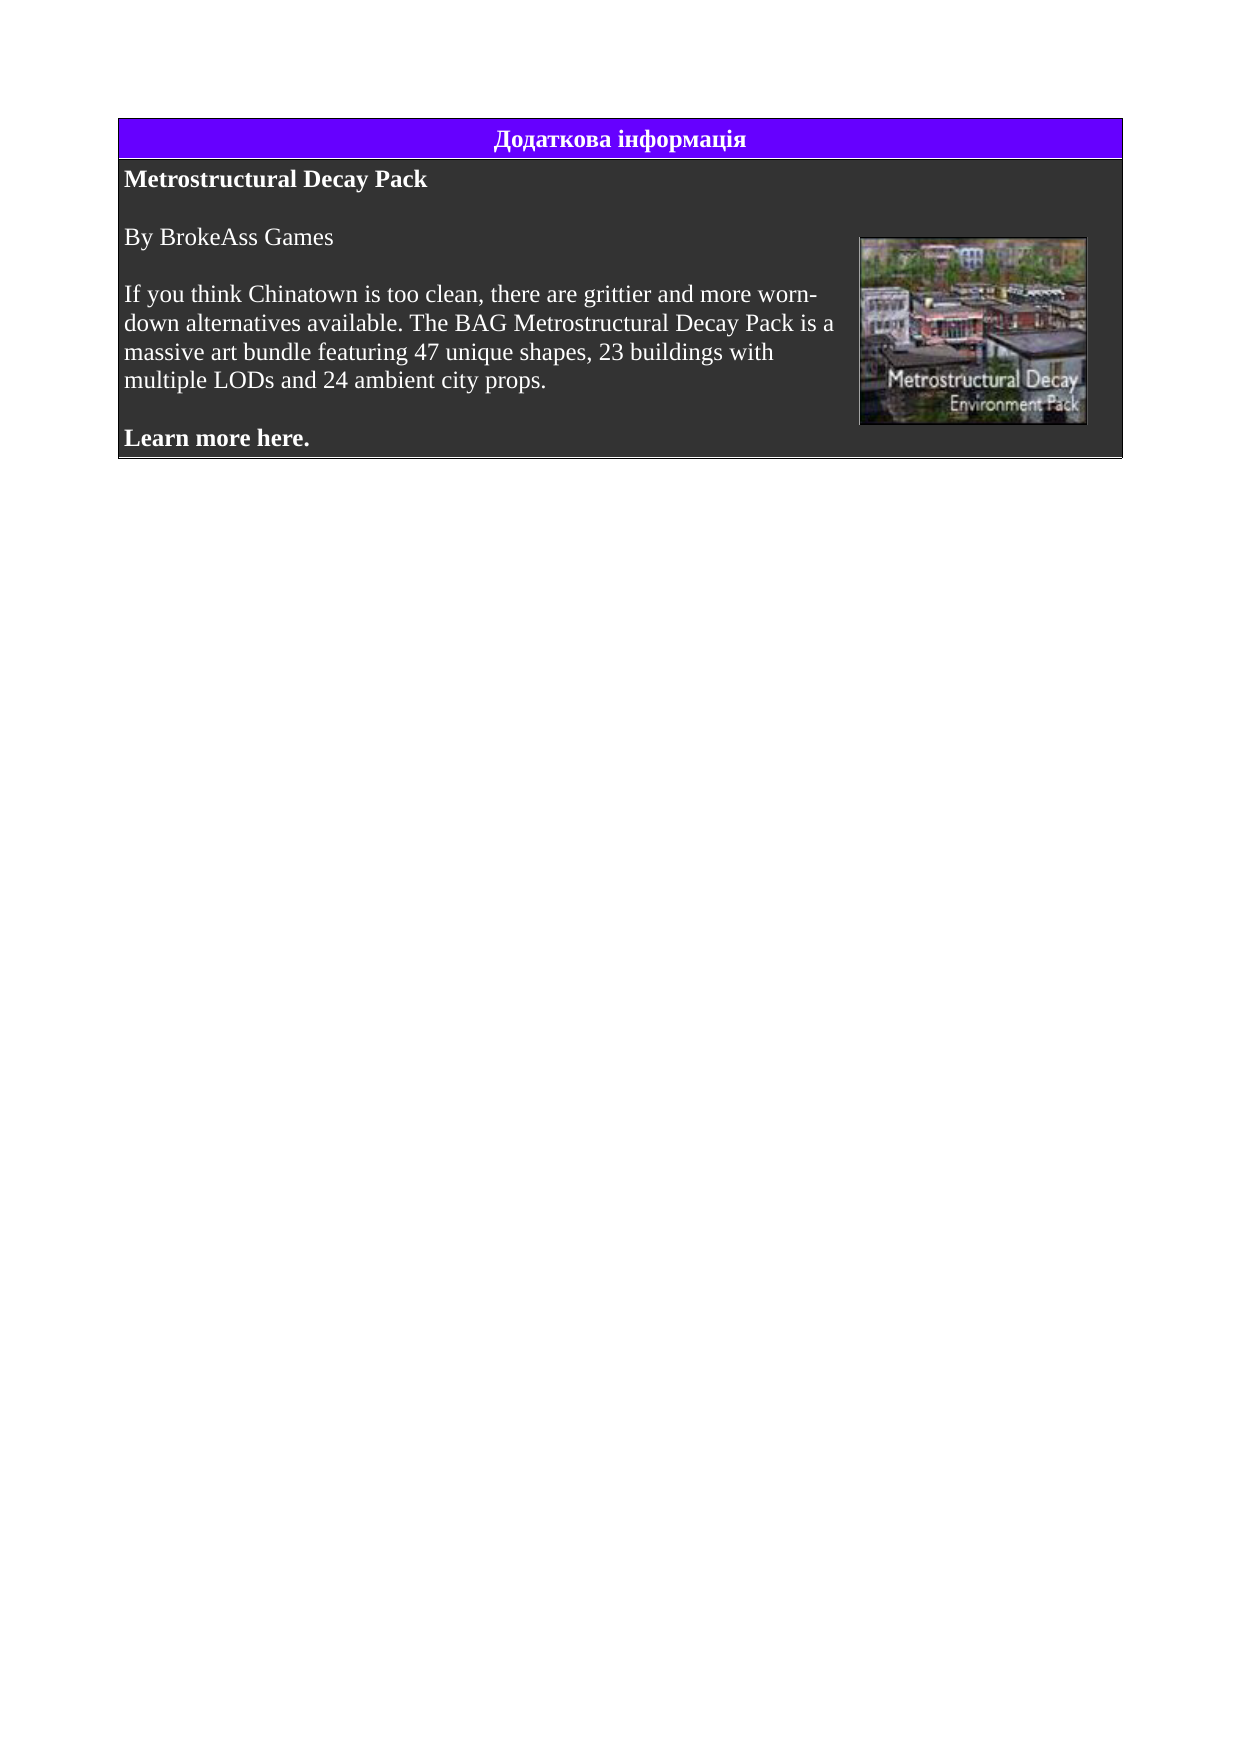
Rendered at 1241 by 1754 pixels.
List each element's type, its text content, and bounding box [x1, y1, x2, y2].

picture [859, 237, 1088, 425]
table_header Додаткова інформація [119, 119, 1122, 158]
table_cell Metrostructural Decay Pack By BrokeAss Games If you think Chinatown is too clean, there are grittier and more worn-down alternatives available. The BAG Metrostructural Decay Pack is a massive art bundle featuring 47 unique shapes, 23 buildings with multiple LODs and 24 ambient city props. Learn more here. [119, 160, 1122, 457]
